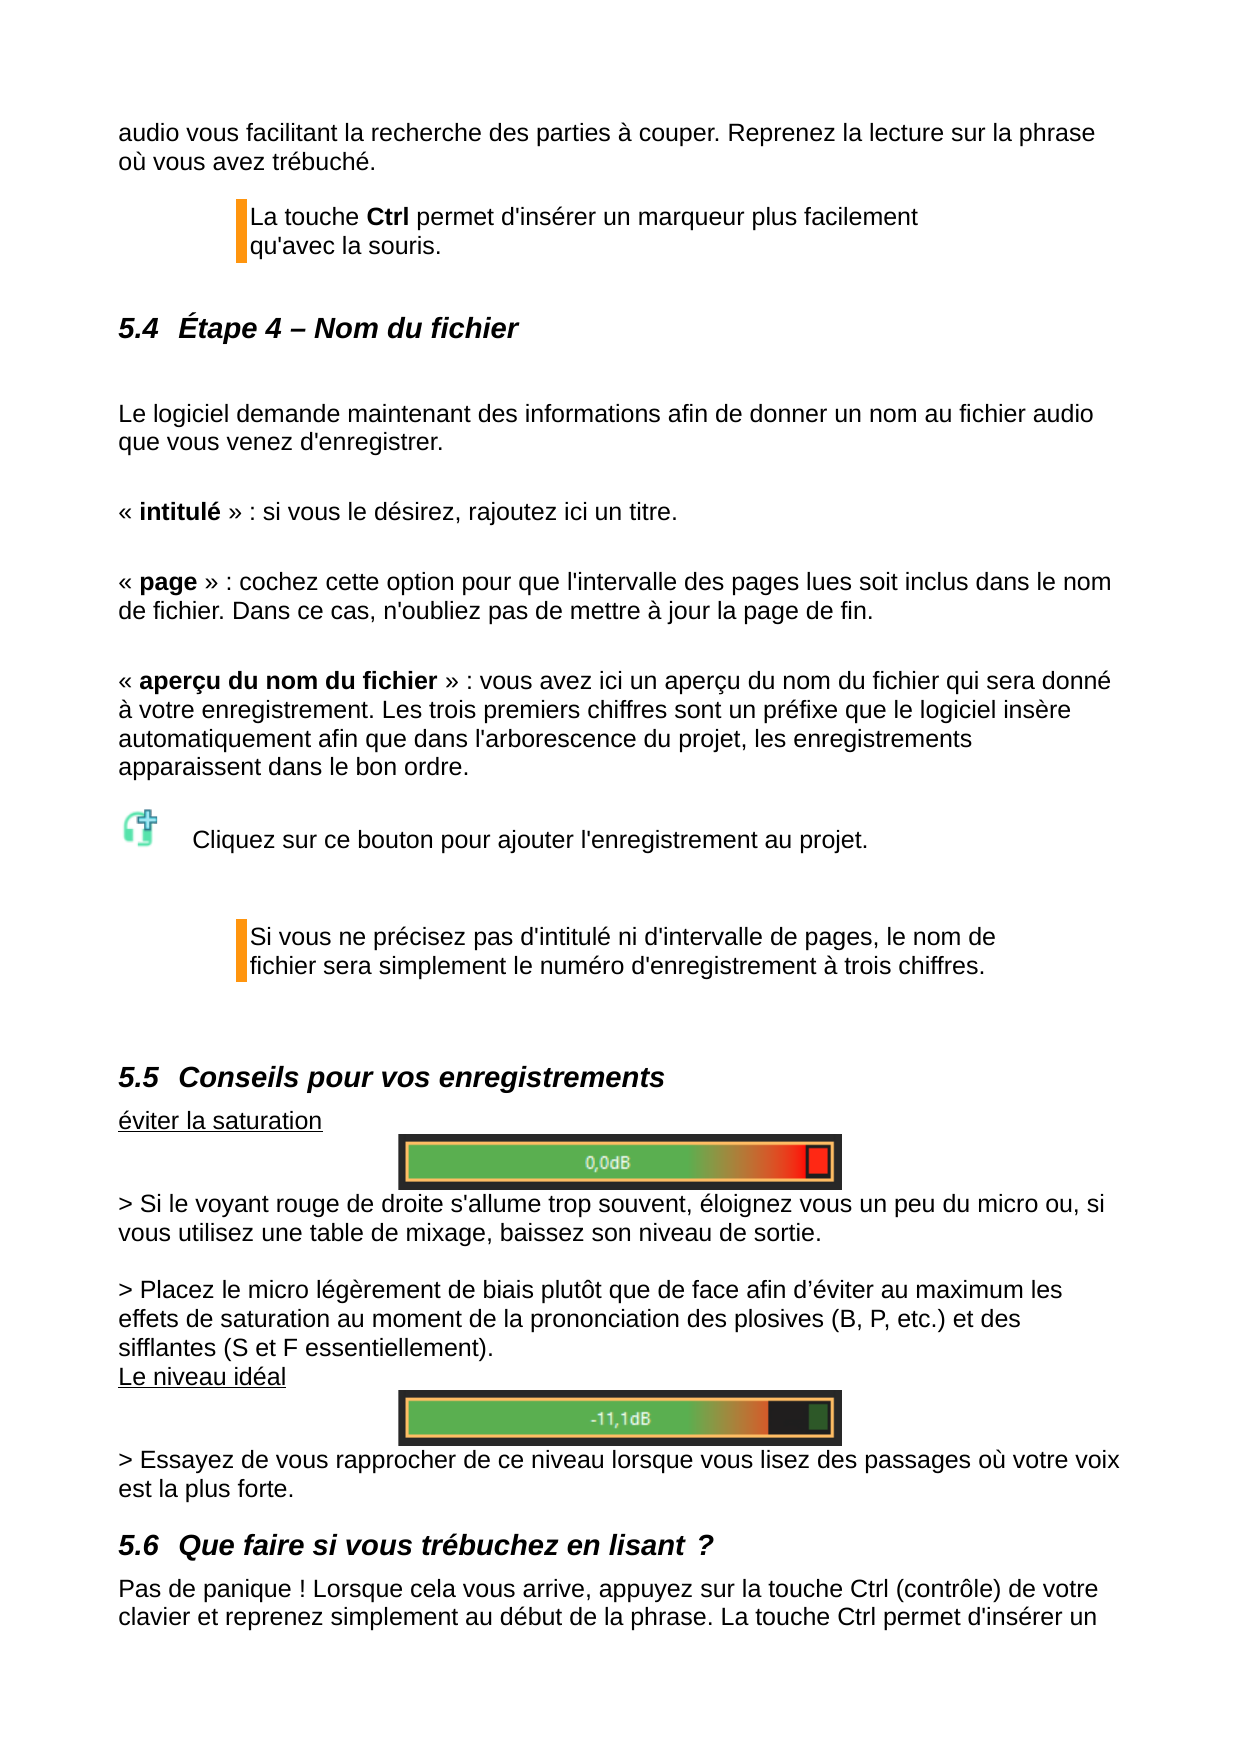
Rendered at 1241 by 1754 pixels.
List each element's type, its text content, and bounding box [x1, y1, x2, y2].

text éviter la saturation [118, 1106, 1122, 1134]
subtitle Étape 4 – Nom du fichier [118, 311, 1122, 345]
picture [398, 1390, 842, 1446]
text audio vous facilitant la recherche des parties à couper. Reprenez la lecture sur la phrase où vous avez trébuché. [118, 118, 1122, 176]
picture [118, 809, 158, 849]
text « page » : cochez cette option pour que l'intervalle des pages lues soit inclus dans le nom de fichier. Dans ce cas, n'oubliez pas de mettre à jour la page de fin. [118, 567, 1122, 625]
subtitle Conseils pour vos enregistrements [118, 1060, 1122, 1093]
text Le niveau idéal [118, 1362, 1122, 1390]
text Si vous ne précisez pas d'intitulé ni d'intervalle de pages, le nom de fichier sera simplement le numéro d'enregistrement à trois chiffres. [247, 919, 1004, 982]
text « intitulé » : si vous le désirez, rajoutez ici un titre. [118, 497, 1122, 526]
text Pas de panique ! Lorsque cela vous arrive, appuyez sur la touche Ctrl (contrôle) de votre clavier et reprenez simplement au début de la phrase. La touche Ctrl permet d'insérer un [118, 1574, 1122, 1631]
text « aperçu du nom du fichier » : vous avez ici un aperçu du nom du fichier qui sera donné à votre enregistrement. Les trois premiers chiffres sont un préfixe que le logiciel insère automatiquement afin que dans l'arborescence du projet, les enregistrements apparaissent dans le bon ordre. [118, 666, 1122, 781]
text Le logiciel demande maintenant des informations afin de donner un nom au fichier audio que vous venez d'enregistrer. [118, 398, 1122, 456]
subtitle Que faire si vous trébuchez en lisant ? [118, 1528, 1122, 1561]
text La touche Ctrl permet d'insérer un marqueur plus facilement qu'avec la souris. [247, 199, 1004, 263]
text > Si le voyant rouge de droite s'allume trop souvent, éloignez vous un peu du micro ou, si vous utilisez une table de mixage, baissez son niveau de sortie. [118, 1134, 1122, 1247]
text > Essayez de vous rapprocher de ce niveau lorsque vous lisez des passages où votre voix est la plus forte. [118, 1390, 1122, 1503]
picture [398, 1134, 842, 1190]
text Cliquez sur ce bouton pour ajouter l'enregistrement au projet. [118, 810, 1122, 854]
text > Placez le micro légèrement de biais plutôt que de face afin d’éviter au maximum les effets de saturation au moment de la prononciation des plosives (B, P, etc.) et des sifflantes (S et F essentiellement). [118, 1275, 1122, 1362]
